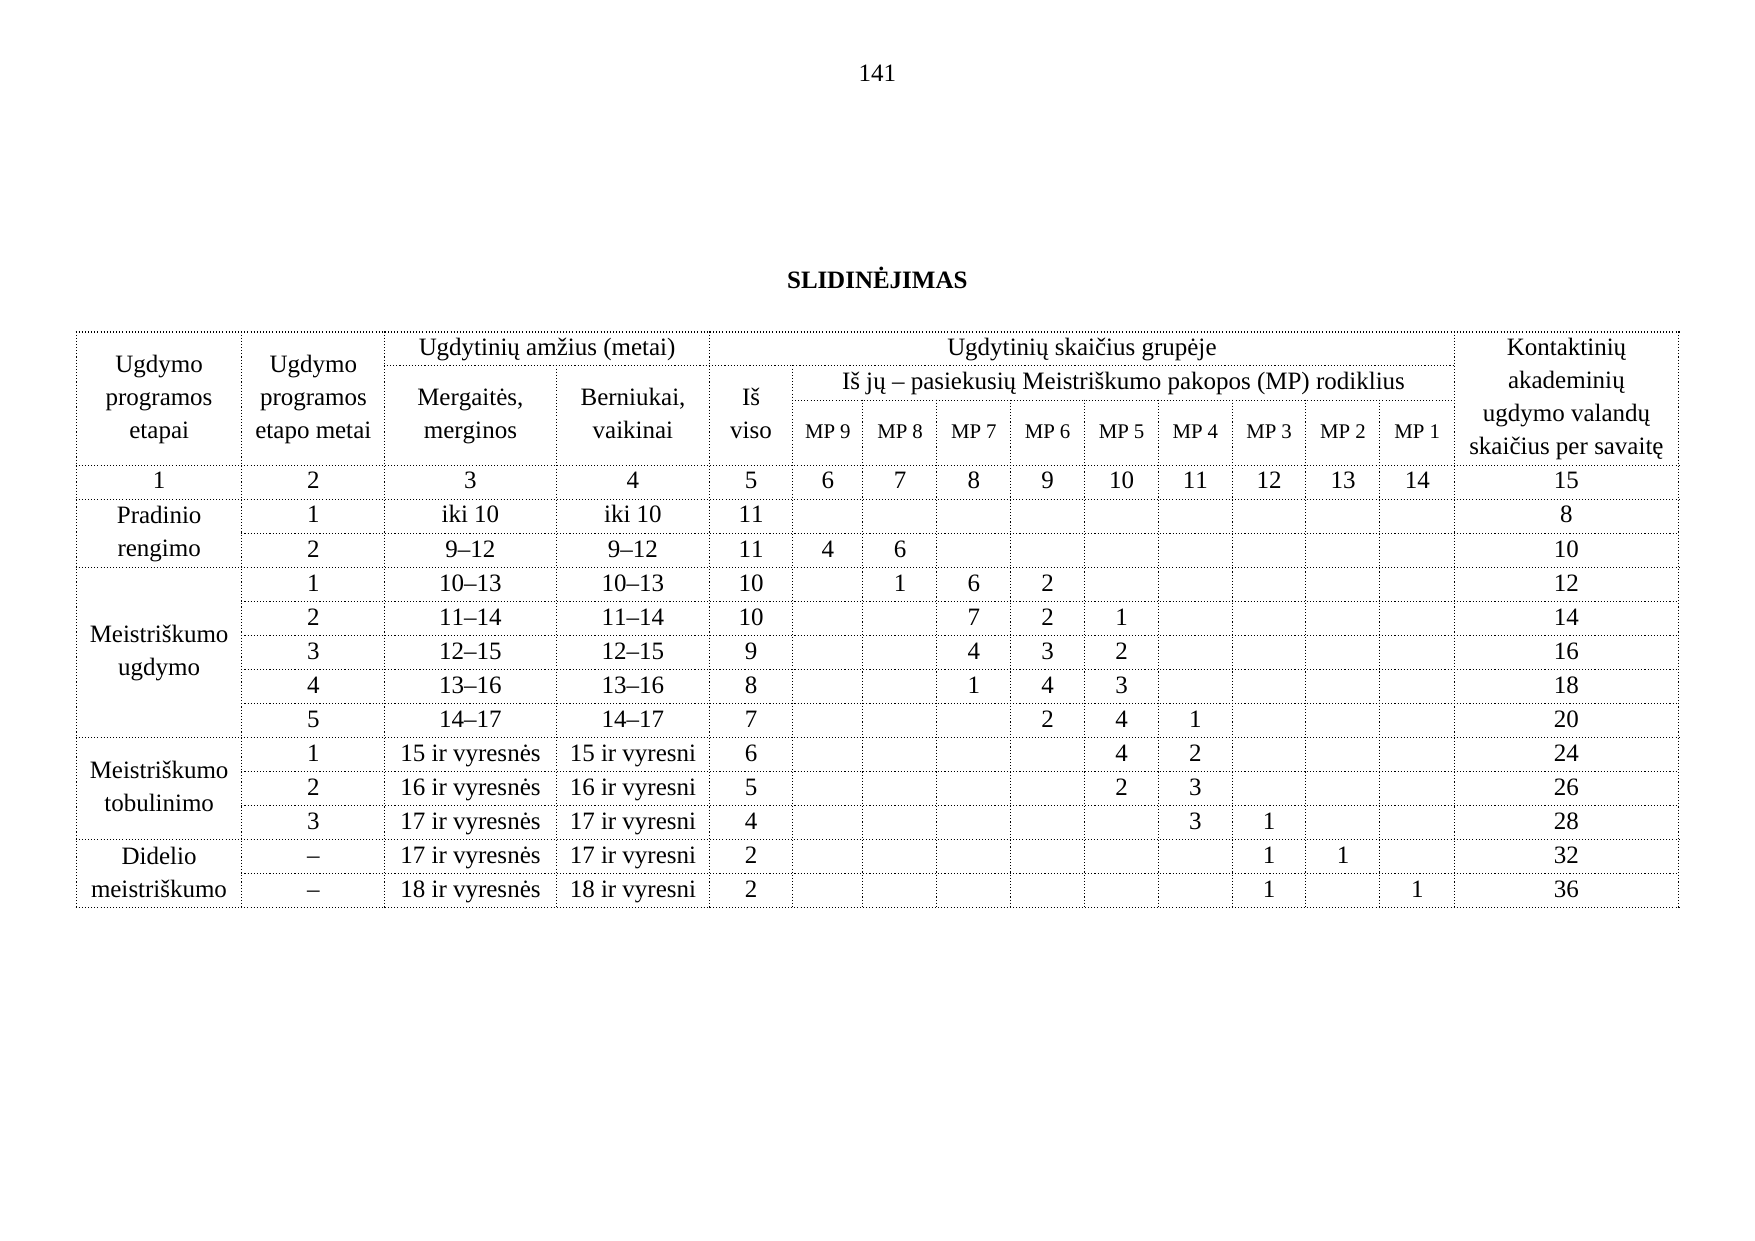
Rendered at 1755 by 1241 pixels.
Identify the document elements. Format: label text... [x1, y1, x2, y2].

table_cell 1 [1380, 873, 1454, 907]
table_cell [1084, 499, 1158, 533]
table_cell 18 [1454, 669, 1678, 703]
table_cell 14–17 [556, 703, 709, 737]
table_header Ugdytinių skaičius grupėje [709, 331, 1454, 365]
table_cell 3 [384, 465, 556, 498]
table_cell 13 [1306, 465, 1380, 498]
table_cell [792, 635, 863, 669]
table_cell 17 ir vyresni [556, 805, 709, 839]
table_cell [937, 873, 1011, 907]
table_cell [863, 873, 937, 907]
table_cell [792, 567, 863, 601]
table_cell [1158, 635, 1232, 669]
table_cell 12 [1454, 567, 1678, 601]
table_cell 10 [1084, 465, 1158, 498]
table_cell [792, 737, 863, 771]
table_cell [1232, 635, 1306, 669]
table_cell 10 [1454, 533, 1678, 567]
table_cell 2 [242, 601, 384, 635]
table_cell 3 [242, 805, 384, 839]
table_cell [863, 703, 937, 737]
table_cell 9–12 [556, 533, 709, 567]
table_cell 1 [1084, 601, 1158, 635]
table_cell 4 [556, 465, 709, 498]
table_cell [1011, 533, 1084, 567]
table_cell [1306, 533, 1380, 567]
table_cell 14 [1380, 465, 1454, 498]
table_cell 7 [937, 601, 1011, 635]
table_cell Mergaitės, merginos [384, 365, 556, 464]
table_cell [937, 805, 1011, 839]
table_cell [1380, 737, 1454, 771]
table_cell 10 [709, 601, 792, 635]
table_cell 2 [242, 533, 384, 567]
table_cell 2 [709, 839, 792, 873]
table_cell [1011, 499, 1084, 533]
table_cell – [242, 839, 384, 873]
table_cell 4 [1084, 737, 1158, 771]
table_cell iki 10 [556, 499, 709, 533]
table_cell [1306, 805, 1380, 839]
table_cell 11–14 [384, 601, 556, 635]
table_header Ugdytinių amžius (metai) [384, 331, 709, 365]
table_cell [792, 805, 863, 839]
table_cell 8 [1454, 499, 1678, 533]
table_cell [792, 601, 863, 635]
table_cell [1158, 669, 1232, 703]
table_cell 4 [242, 669, 384, 703]
table_cell 20 [1454, 703, 1678, 737]
table_cell 4 [709, 805, 792, 839]
table_cell [1232, 601, 1306, 635]
table_cell 8 [709, 669, 792, 703]
table_cell Iš jų – pasiekusių Meistriškumo pakopos (MP) rodiklius [792, 365, 1454, 399]
text slidinėjimas [118, 265, 1636, 294]
table_cell 1 [1232, 805, 1306, 839]
table_cell 1 [1306, 839, 1380, 873]
table_cell [1158, 533, 1232, 567]
table_cell 14–17 [384, 703, 556, 737]
table_cell 13–16 [384, 669, 556, 703]
table_cell 1 [1232, 873, 1306, 907]
table_cell [1380, 839, 1454, 873]
table_cell 4 [1011, 669, 1084, 703]
table_cell 17 ir vyresnės [384, 805, 556, 839]
table_cell – [242, 873, 384, 907]
table_cell Meistriškumo tobulinimo [76, 737, 242, 839]
table_cell 15 ir vyresnės [384, 737, 556, 771]
table_cell [1158, 499, 1232, 533]
table_cell 18 ir vyresnės [384, 873, 556, 907]
table_cell [1306, 771, 1380, 805]
table_cell 3 [1158, 805, 1232, 839]
table_cell 1 [1158, 703, 1232, 737]
table_cell 3 [1158, 771, 1232, 805]
table_cell 4 [937, 635, 1011, 669]
table_cell [792, 839, 863, 873]
table_cell [863, 669, 937, 703]
table_cell [1084, 533, 1158, 567]
table_cell MP 7 [937, 400, 1011, 464]
table_cell [1084, 839, 1158, 873]
table_cell 2 [1084, 635, 1158, 669]
table_cell 8 [937, 465, 1011, 498]
table_cell 36 [1454, 873, 1678, 907]
table_cell MP 9 [792, 400, 863, 464]
table_cell 32 [1454, 839, 1678, 873]
table_cell 17 ir vyresnės [384, 839, 556, 873]
table_cell MP 2 [1306, 400, 1380, 464]
table_cell 7 [863, 465, 937, 498]
table_cell 2 [1011, 703, 1084, 737]
table_header Ugdymo programos etapo metai [242, 331, 384, 464]
table_cell 17 ir vyresni [556, 839, 709, 873]
table_cell [1158, 873, 1232, 907]
table_cell 6 [792, 465, 863, 498]
table_cell 28 [1454, 805, 1678, 839]
table_cell [1084, 805, 1158, 839]
table_cell 1 [242, 567, 384, 601]
table_cell 2 [242, 465, 384, 498]
table_cell [1306, 635, 1380, 669]
table_cell 4 [1084, 703, 1158, 737]
table_cell 1 [242, 499, 384, 533]
table_cell Berniukai, vaikinai [556, 365, 709, 464]
table_cell [1380, 635, 1454, 669]
table_cell [792, 771, 863, 805]
table_cell [1011, 737, 1084, 771]
table_cell 9 [1011, 465, 1084, 498]
table_cell [1380, 703, 1454, 737]
table_cell 15 ir vyresni [556, 737, 709, 771]
table_header Kontaktinių akademinių ugdymo valandų skaičius per savaitę [1454, 331, 1678, 464]
table_cell [1158, 567, 1232, 601]
table_cell 9 [709, 635, 792, 669]
table_cell 2 [242, 771, 384, 805]
table_cell 13–16 [556, 669, 709, 703]
table_cell [1232, 669, 1306, 703]
table_cell 3 [242, 635, 384, 669]
table_cell [1380, 601, 1454, 635]
table_cell 16 ir vyresnės [384, 771, 556, 805]
table_cell 18 ir vyresni [556, 873, 709, 907]
table_cell 1 [937, 669, 1011, 703]
table_cell 11 [1158, 465, 1232, 498]
table_cell [1306, 499, 1380, 533]
table_header Ugdymo programos etapai [76, 331, 242, 464]
table_cell MP 1 [1380, 400, 1454, 464]
table_cell [1380, 499, 1454, 533]
table_cell iki 10 [384, 499, 556, 533]
table_cell [1011, 805, 1084, 839]
table_cell MP 6 [1011, 400, 1084, 464]
table_cell 7 [709, 703, 792, 737]
table_cell 11–14 [556, 601, 709, 635]
table_cell [937, 737, 1011, 771]
table_cell Didelio meistriškumo [76, 839, 242, 907]
table_cell [1011, 771, 1084, 805]
table_cell 14 [1454, 601, 1678, 635]
table_cell [1232, 499, 1306, 533]
table_cell 5 [709, 771, 792, 805]
table_cell MP 5 [1084, 400, 1158, 464]
table_cell [1011, 839, 1084, 873]
table_cell [1158, 601, 1232, 635]
table_cell 2 [1011, 567, 1084, 601]
table_cell 10–13 [384, 567, 556, 601]
table_cell [1306, 567, 1380, 601]
table_cell [792, 669, 863, 703]
table_cell [1306, 669, 1380, 703]
table_cell Pradinio rengimo [76, 499, 242, 567]
table_cell Iš viso [709, 365, 792, 464]
table_cell [863, 771, 937, 805]
table_cell 4 [792, 533, 863, 567]
table_cell MP 3 [1232, 400, 1306, 464]
table_cell [792, 873, 863, 907]
table_cell [1380, 567, 1454, 601]
table_cell [1306, 737, 1380, 771]
table_cell [1158, 839, 1232, 873]
table_cell [863, 839, 937, 873]
table_cell MP 4 [1158, 400, 1232, 464]
table_cell 11 [709, 499, 792, 533]
table_cell 6 [937, 567, 1011, 601]
table_cell 12–15 [384, 635, 556, 669]
table_cell 2 [709, 873, 792, 907]
table_cell 9–12 [384, 533, 556, 567]
table_cell [1380, 533, 1454, 567]
table_cell [1380, 669, 1454, 703]
table_cell 5 [709, 465, 792, 498]
table_cell [937, 771, 1011, 805]
table_cell 2 [1011, 601, 1084, 635]
table_cell 24 [1454, 737, 1678, 771]
table_cell [937, 533, 1011, 567]
table_cell [863, 737, 937, 771]
table_cell 16 [1454, 635, 1678, 669]
table_cell 15 [1454, 465, 1678, 498]
table_cell 26 [1454, 771, 1678, 805]
table_cell 3 [1011, 635, 1084, 669]
table_cell 10–13 [556, 567, 709, 601]
table_cell 5 [242, 703, 384, 737]
table_cell [1011, 873, 1084, 907]
table_cell 10 [709, 567, 792, 601]
table_cell [1232, 771, 1306, 805]
table_cell 2 [1158, 737, 1232, 771]
table_cell [863, 499, 937, 533]
table_cell [937, 839, 1011, 873]
table_cell [1306, 873, 1380, 907]
table_cell [863, 601, 937, 635]
table_cell [1232, 703, 1306, 737]
table_cell [1380, 771, 1454, 805]
table_cell 6 [863, 533, 937, 567]
table_cell [792, 703, 863, 737]
table_cell 2 [1084, 771, 1158, 805]
table_cell 11 [709, 533, 792, 567]
table_cell [1232, 533, 1306, 567]
table_cell [1232, 567, 1306, 601]
table_cell 12–15 [556, 635, 709, 669]
table_cell [1306, 703, 1380, 737]
table_cell [1232, 737, 1306, 771]
table_cell [1084, 567, 1158, 601]
table_cell 1 [242, 737, 384, 771]
table_cell 1 [863, 567, 937, 601]
table_cell 12 [1232, 465, 1306, 498]
table_cell 1 [76, 465, 242, 498]
table_cell [1084, 873, 1158, 907]
table_cell [792, 499, 863, 533]
table_cell 16 ir vyresni [556, 771, 709, 805]
table_cell MP 8 [863, 400, 937, 464]
table_cell 3 [1084, 669, 1158, 703]
table_cell [1380, 805, 1454, 839]
table_cell [937, 499, 1011, 533]
table_cell [937, 703, 1011, 737]
table_cell [1306, 601, 1380, 635]
table_cell Meistriškumo ugdymo [76, 567, 242, 737]
table_cell [863, 635, 937, 669]
table_cell 1 [1232, 839, 1306, 873]
table_cell [863, 805, 937, 839]
table_cell 6 [709, 737, 792, 771]
